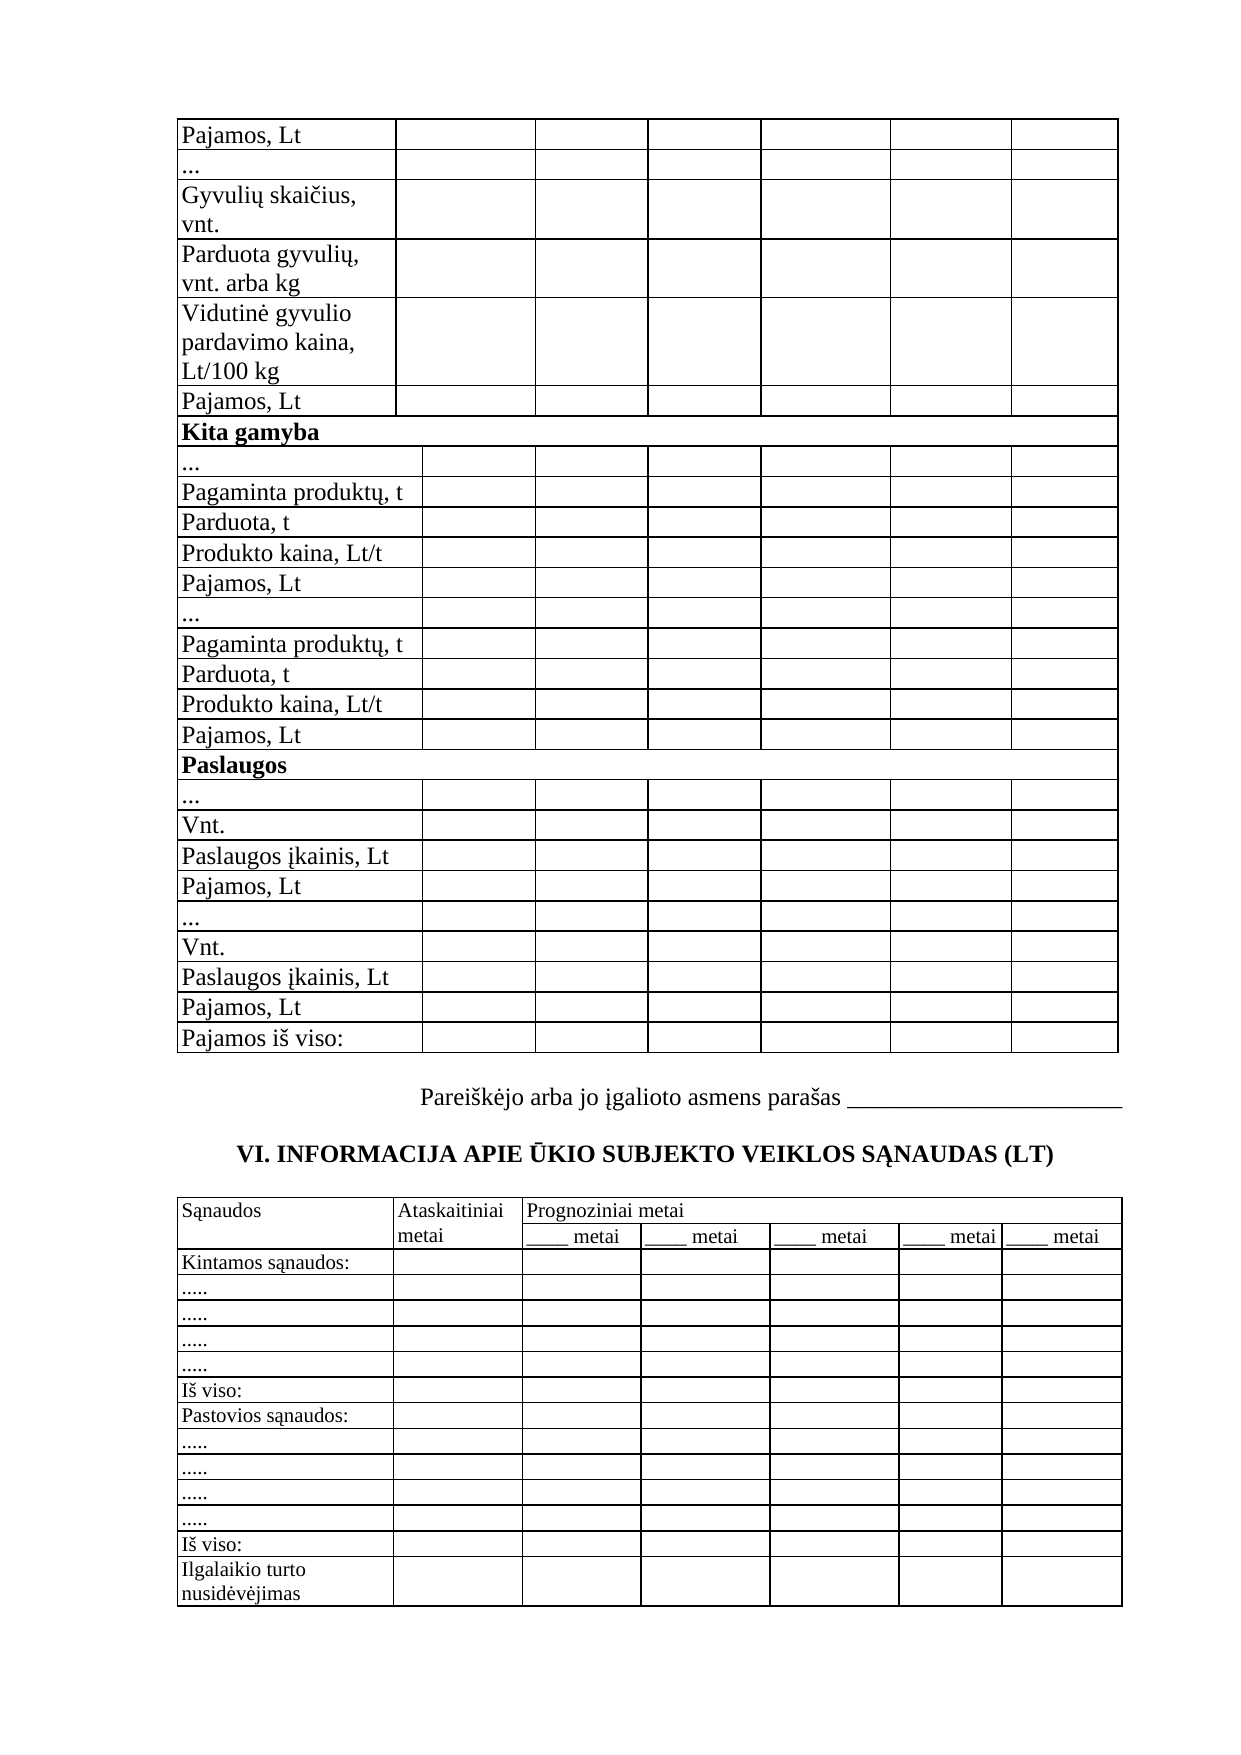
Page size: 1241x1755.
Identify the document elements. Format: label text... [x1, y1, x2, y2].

table_cell [762, 386, 890, 415]
table_cell [649, 180, 760, 238]
table_cell [649, 841, 760, 870]
table_cell [771, 1378, 898, 1402]
table_cell [523, 1403, 640, 1427]
table_cell [900, 1250, 1001, 1274]
table_cell [771, 1352, 898, 1376]
table_cell Pagaminta produktų, t [178, 477, 422, 506]
table_cell [523, 1378, 640, 1402]
table_cell ..... [178, 1480, 393, 1504]
table_cell [891, 871, 1011, 900]
table_cell [642, 1506, 769, 1530]
table_cell [536, 508, 647, 536]
table_cell [1003, 1301, 1121, 1325]
table_cell [394, 1250, 522, 1274]
table_cell [523, 1429, 640, 1453]
table_cell Pajamos, Lt [178, 720, 422, 748]
table_cell ____ metai [900, 1224, 1001, 1248]
table_cell [523, 1327, 640, 1351]
table_cell [523, 1506, 640, 1530]
table_cell Kintamos sąnaudos: [178, 1250, 393, 1274]
table_cell [1012, 962, 1117, 991]
table_cell [900, 1403, 1001, 1427]
table_cell [1003, 1429, 1121, 1453]
table_cell [900, 1352, 1001, 1376]
table_cell [891, 690, 1011, 718]
table_cell Vnt. [178, 932, 422, 961]
table_cell [891, 902, 1011, 930]
table_cell [1012, 538, 1117, 567]
table_cell [771, 1327, 898, 1351]
table_cell Vidutinė gyvulio pardavimo kaina, Lt/100 kg [178, 298, 395, 385]
table_cell [536, 871, 647, 900]
table_cell [762, 841, 890, 870]
table_cell [423, 932, 535, 961]
table_cell [891, 477, 1011, 506]
table_cell [423, 1023, 535, 1052]
table_cell [762, 508, 890, 536]
table_cell [1003, 1327, 1121, 1351]
table_cell [536, 150, 647, 179]
table_cell [1012, 180, 1117, 238]
table_cell [649, 508, 760, 536]
table_cell Gyvulių skaičius, vnt. [178, 180, 395, 238]
table_cell [1003, 1557, 1121, 1605]
table_cell [771, 1429, 898, 1453]
table_cell [649, 962, 760, 991]
table_cell [423, 962, 535, 991]
table_cell Kita gamyba [178, 417, 1117, 445]
table_cell [1012, 120, 1117, 148]
table_cell ____ metai [523, 1224, 640, 1248]
table_cell ... [178, 598, 422, 627]
table_cell [649, 150, 760, 179]
table_cell ... [178, 447, 422, 476]
table_cell [536, 690, 647, 718]
table_cell [536, 720, 647, 748]
table_cell [423, 690, 535, 718]
table_cell [771, 1480, 898, 1504]
table_cell Produkto kaina, Lt/t [178, 690, 422, 718]
table_cell [900, 1275, 1001, 1299]
table_cell [1012, 690, 1117, 718]
table_cell [762, 477, 890, 506]
table_cell [649, 871, 760, 900]
table_cell [397, 240, 535, 297]
table_cell [394, 1532, 522, 1556]
table_cell [891, 120, 1011, 148]
table_cell [762, 120, 890, 148]
table_cell [423, 568, 535, 597]
table_cell [423, 477, 535, 506]
table_cell [891, 386, 1011, 415]
table_cell [1012, 568, 1117, 597]
table_cell [397, 180, 535, 238]
table_cell ... [178, 780, 422, 809]
table_cell [423, 902, 535, 930]
table_cell [762, 811, 890, 839]
table_cell [394, 1301, 522, 1325]
table_cell [523, 1557, 640, 1605]
table_cell [649, 690, 760, 718]
table_cell [762, 659, 890, 688]
table_cell [891, 841, 1011, 870]
table_cell [900, 1327, 1001, 1351]
table_cell [891, 780, 1011, 809]
table_cell [1012, 508, 1117, 536]
table_cell [762, 180, 890, 238]
table_cell [394, 1327, 522, 1351]
table_cell [423, 871, 535, 900]
table_cell [423, 508, 535, 536]
table_cell [900, 1557, 1001, 1605]
table_cell [642, 1378, 769, 1402]
table_header Prognoziniai metai [523, 1198, 1121, 1222]
table_cell [536, 811, 647, 839]
table_cell [1003, 1250, 1121, 1274]
table_cell [536, 598, 647, 627]
table_cell [891, 962, 1011, 991]
table_cell [771, 1506, 898, 1530]
table_cell [900, 1480, 1001, 1504]
table_cell [1003, 1275, 1121, 1299]
table_cell [394, 1403, 522, 1427]
table_cell [1012, 780, 1117, 809]
table_cell [900, 1301, 1001, 1325]
table_cell [523, 1352, 640, 1376]
table_cell [1003, 1480, 1121, 1504]
table_cell [536, 180, 647, 238]
table_cell [397, 298, 535, 385]
table_cell [1012, 598, 1117, 627]
table_cell [642, 1480, 769, 1504]
table_cell [891, 598, 1011, 627]
table_cell [762, 720, 890, 748]
table_cell [771, 1557, 898, 1605]
table_cell [536, 477, 647, 506]
table_cell ..... [178, 1506, 393, 1530]
table_cell [523, 1250, 640, 1274]
table_cell [891, 447, 1011, 476]
table_cell [536, 538, 647, 567]
table_cell [771, 1301, 898, 1325]
table_cell [1012, 659, 1117, 688]
table_cell [649, 780, 760, 809]
table_cell [891, 811, 1011, 839]
table_cell [394, 1506, 522, 1530]
table_cell [536, 659, 647, 688]
table_header Ataskaitiniai metai [394, 1198, 522, 1248]
table_cell Pajamos iš viso: [178, 1023, 422, 1052]
table_cell [397, 120, 535, 148]
table_cell [1003, 1455, 1121, 1479]
table_cell [1012, 993, 1117, 1021]
table_cell [1003, 1378, 1121, 1402]
table_cell [891, 568, 1011, 597]
table_cell [1003, 1403, 1121, 1427]
table_cell [536, 932, 647, 961]
table_cell [762, 1023, 890, 1052]
table_cell [423, 629, 535, 657]
table_cell [649, 993, 760, 1021]
table_cell ____ metai [771, 1224, 898, 1248]
table_cell Vnt. [178, 811, 422, 839]
table_cell ..... [178, 1275, 393, 1299]
table_cell [762, 629, 890, 657]
table_cell [762, 568, 890, 597]
table_cell [523, 1301, 640, 1325]
table_cell [1012, 871, 1117, 900]
table_cell [1012, 932, 1117, 961]
table_cell Produkto kaina, Lt/t [178, 538, 422, 567]
table_cell [762, 932, 890, 961]
table_cell [771, 1250, 898, 1274]
table_cell [423, 598, 535, 627]
table_cell [642, 1403, 769, 1427]
table_cell [394, 1455, 522, 1479]
table_cell [891, 240, 1011, 297]
table_cell [649, 568, 760, 597]
table_cell [394, 1429, 522, 1453]
table_cell [891, 150, 1011, 179]
table_cell [1012, 811, 1117, 839]
table_cell [762, 447, 890, 476]
table_cell Pajamos, Lt [178, 386, 395, 415]
table_cell [394, 1352, 522, 1376]
table_cell [1012, 386, 1117, 415]
table_cell [523, 1455, 640, 1479]
table_cell [762, 902, 890, 930]
table_cell [423, 780, 535, 809]
table_cell [762, 690, 890, 718]
table_cell [891, 629, 1011, 657]
table_cell ____ metai [1003, 1224, 1121, 1248]
table_cell [649, 1023, 760, 1052]
table_cell [649, 447, 760, 476]
table_cell ..... [178, 1455, 393, 1479]
table_cell [642, 1327, 769, 1351]
table_cell [891, 720, 1011, 748]
table_cell ..... [178, 1327, 393, 1351]
table_cell [642, 1429, 769, 1453]
table_cell [762, 962, 890, 991]
table_cell Pajamos, Lt [178, 871, 422, 900]
table_cell [649, 932, 760, 961]
table_cell [649, 659, 760, 688]
table_cell [423, 720, 535, 748]
table_cell [536, 240, 647, 297]
table_cell [423, 447, 535, 476]
table_cell [536, 568, 647, 597]
table_cell Ilgalaikio turto nusidėvėjimas [178, 1557, 393, 1605]
table_cell [536, 902, 647, 930]
table_cell [397, 386, 535, 415]
table_cell [642, 1275, 769, 1299]
table_cell ... [178, 902, 422, 930]
table_cell [762, 598, 890, 627]
table_cell [762, 298, 890, 385]
table_cell [642, 1250, 769, 1274]
table_cell [1012, 298, 1117, 385]
text Pareiškėjo arba jo įgalioto asmens parašas ______________________ [177, 1082, 1122, 1111]
table_cell [649, 629, 760, 657]
table_cell [394, 1480, 522, 1504]
table_cell [891, 508, 1011, 536]
table_cell [536, 629, 647, 657]
table_cell [536, 962, 647, 991]
table_cell [423, 841, 535, 870]
table_cell [536, 120, 647, 148]
table_cell [649, 811, 760, 839]
table_cell [1012, 477, 1117, 506]
table_cell ____ metai [642, 1224, 769, 1248]
table_cell [423, 538, 535, 567]
table_cell [649, 598, 760, 627]
table_cell ... [178, 150, 395, 179]
table_cell [649, 120, 760, 148]
table_cell [649, 386, 760, 415]
table_cell [762, 993, 890, 1021]
table_cell [394, 1557, 522, 1605]
table_cell [642, 1301, 769, 1325]
table_cell Pastovios sąnaudos: [178, 1403, 393, 1427]
table_cell [1012, 240, 1117, 297]
table_cell [891, 1023, 1011, 1052]
table_cell [891, 659, 1011, 688]
table_cell [900, 1455, 1001, 1479]
table_cell [762, 150, 890, 179]
table_cell [523, 1480, 640, 1504]
table_cell Parduota, t [178, 659, 422, 688]
table_cell [536, 780, 647, 809]
table_cell [1012, 1023, 1117, 1052]
table_cell [762, 538, 890, 567]
table_cell [1012, 150, 1117, 179]
table_cell [771, 1532, 898, 1556]
table_cell [891, 298, 1011, 385]
table_cell [1012, 841, 1117, 870]
table_cell Pagaminta produktų, t [178, 629, 422, 657]
table_cell [536, 993, 647, 1021]
table_cell Paslaugos įkainis, Lt [178, 841, 422, 870]
table_cell [536, 298, 647, 385]
table_cell [423, 811, 535, 839]
table_cell Parduota gyvulių, vnt. arba kg [178, 240, 395, 297]
table_cell [649, 538, 760, 567]
table_cell [891, 993, 1011, 1021]
table_cell [423, 659, 535, 688]
table_cell [642, 1557, 769, 1605]
table_cell [523, 1532, 640, 1556]
table_cell [536, 841, 647, 870]
table_cell [642, 1352, 769, 1376]
table_cell [900, 1532, 1001, 1556]
table_cell [1012, 720, 1117, 748]
table_cell [1012, 447, 1117, 476]
table_cell [536, 386, 647, 415]
table_header Sąnaudos [178, 1198, 393, 1248]
table_cell [900, 1378, 1001, 1402]
table_cell Parduota, t [178, 508, 422, 536]
table_cell Paslaugos įkainis, Lt [178, 962, 422, 991]
table_cell [900, 1506, 1001, 1530]
table_cell Iš viso: [178, 1378, 393, 1402]
table_cell [394, 1378, 522, 1402]
table_cell [1012, 629, 1117, 657]
table_cell Paslaugos [178, 750, 1117, 779]
table_cell [1003, 1506, 1121, 1530]
table_cell [536, 447, 647, 476]
table_cell [649, 477, 760, 506]
table_cell [762, 871, 890, 900]
table_cell [891, 932, 1011, 961]
table_cell Pajamos, Lt [178, 568, 422, 597]
table_cell [762, 780, 890, 809]
table_cell [649, 720, 760, 748]
table_cell ..... [178, 1301, 393, 1325]
table_cell [642, 1455, 769, 1479]
table_cell [771, 1275, 898, 1299]
table_cell [762, 240, 890, 297]
table_cell [891, 180, 1011, 238]
text VI. INFORMACIJA APIE ŪKIO SUBJEKTO VEIKLOS SĄNAUDAS (LT) [177, 1139, 1122, 1168]
table_cell [1003, 1352, 1121, 1376]
table_cell [771, 1403, 898, 1427]
table_cell Pajamos, Lt [178, 993, 422, 1021]
table_cell [642, 1532, 769, 1556]
table_cell [900, 1429, 1001, 1453]
table_cell [649, 240, 760, 297]
table_cell Iš viso: [178, 1532, 393, 1556]
table_cell [891, 538, 1011, 567]
table_cell ..... [178, 1352, 393, 1376]
table_cell [536, 1023, 647, 1052]
table_cell [1012, 902, 1117, 930]
table_cell [649, 902, 760, 930]
table_cell [1003, 1532, 1121, 1556]
table_cell [423, 993, 535, 1021]
table_cell ..... [178, 1429, 393, 1453]
table_cell [394, 1275, 522, 1299]
table_cell [397, 150, 535, 179]
table_cell [771, 1455, 898, 1479]
table_cell Pajamos, Lt [178, 120, 395, 148]
table_cell [649, 298, 760, 385]
table_cell [523, 1275, 640, 1299]
